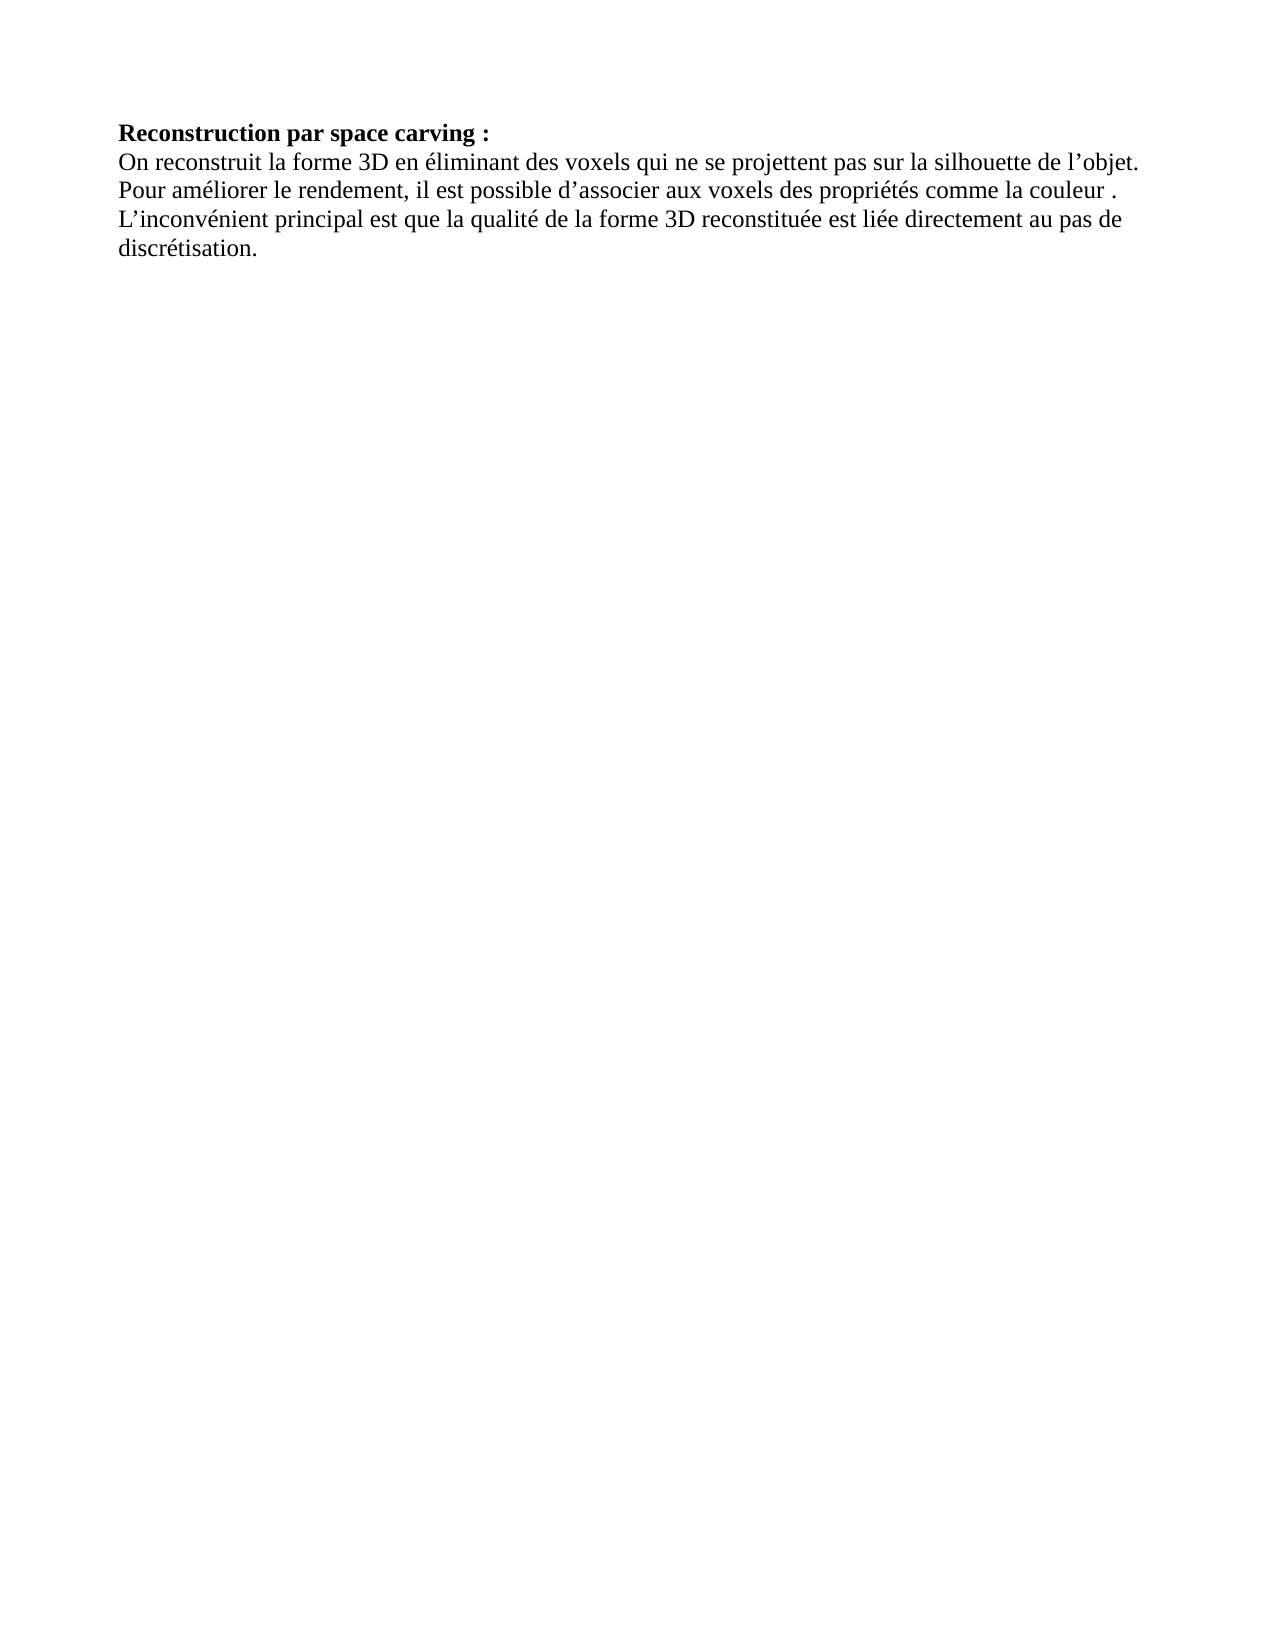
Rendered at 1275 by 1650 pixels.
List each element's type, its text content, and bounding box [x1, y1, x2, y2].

text Pour améliorer le rendement, il est possible d’associer aux voxels des propriétés comme la couleur . [118, 176, 1157, 204]
text On reconstruit la forme 3D en éliminant des voxels qui ne se projettent pas sur la silhouette de l’objet. [118, 147, 1157, 176]
text Reconstruction par space carving : [118, 118, 1157, 147]
text L’inconvénient principal est que la qualité de la forme 3D reconstituée est liée directement au pas de discrétisation. [118, 204, 1157, 262]
